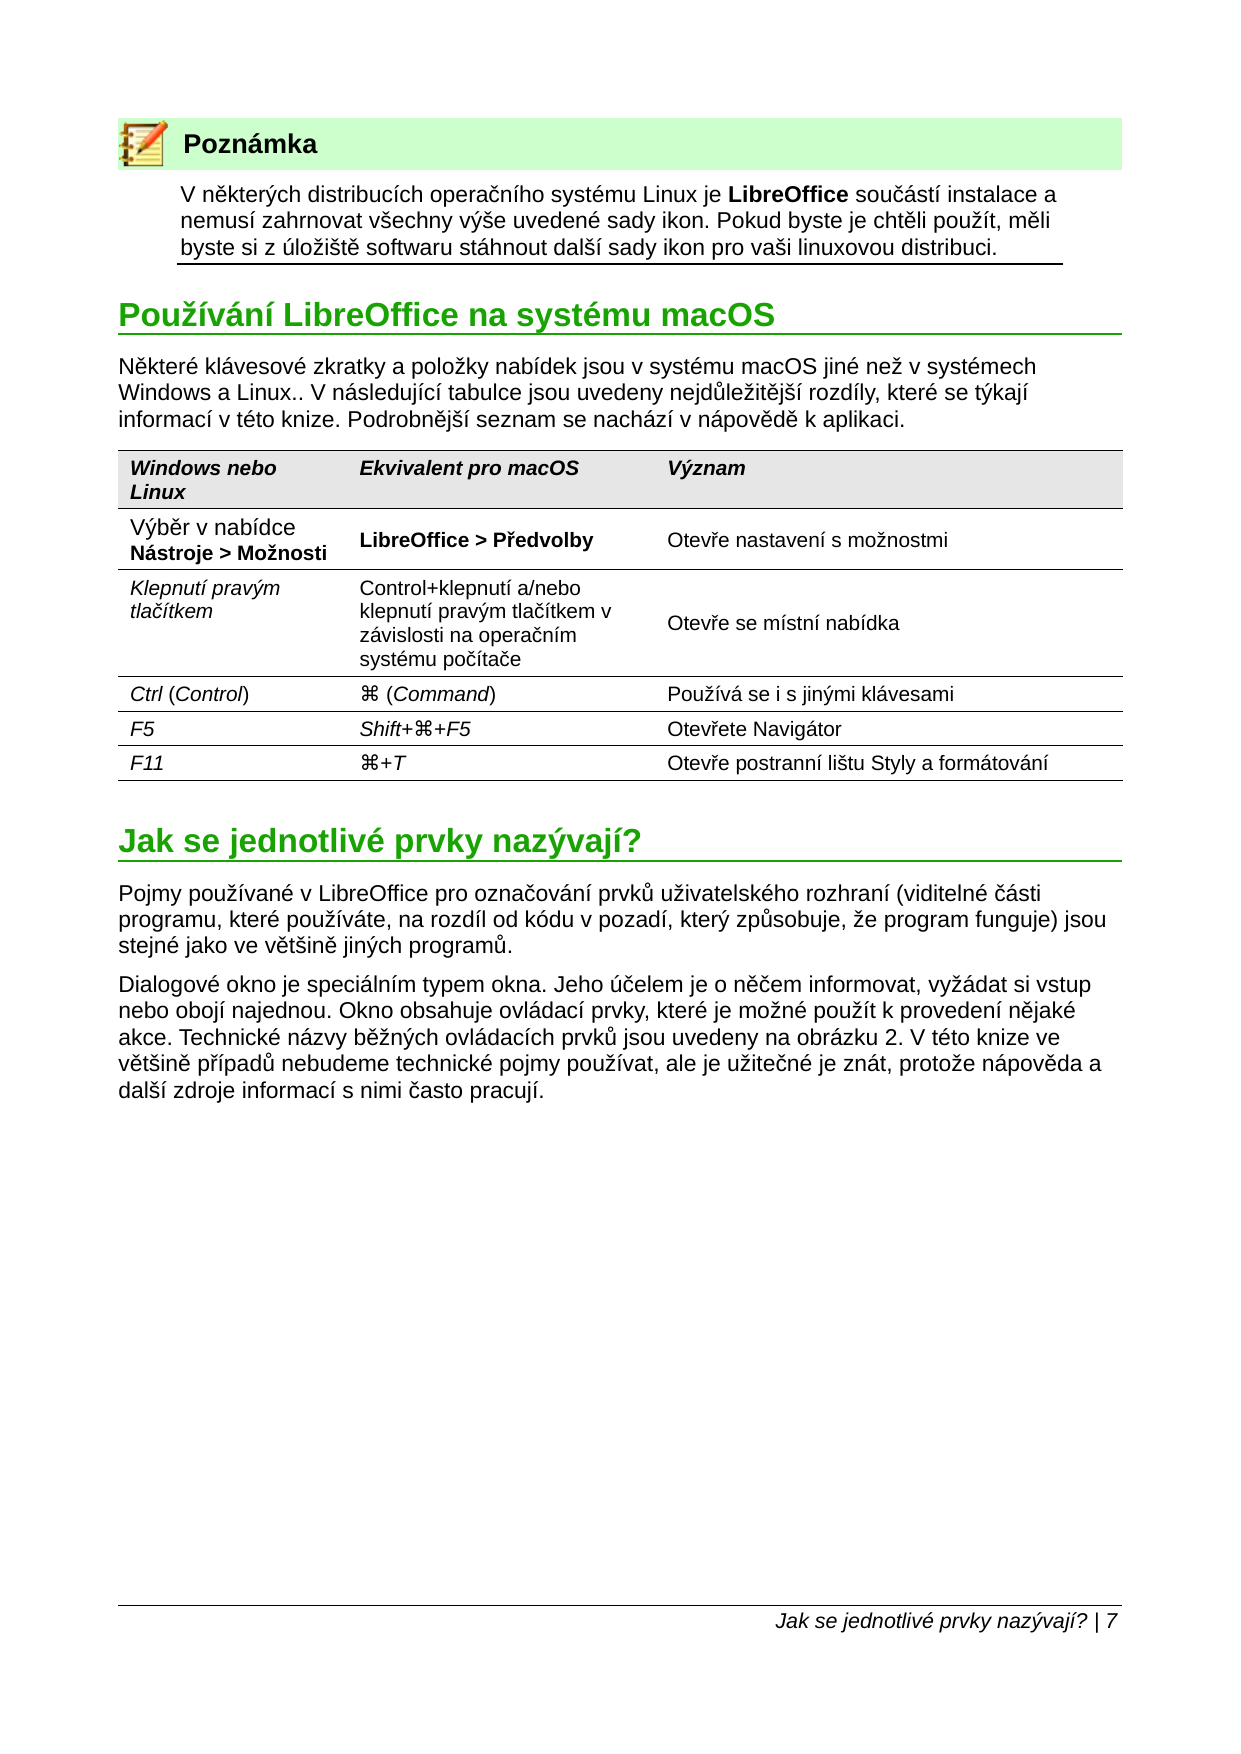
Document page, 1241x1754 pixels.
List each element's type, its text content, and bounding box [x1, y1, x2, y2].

table_cell ⌘+T [348, 746, 655, 780]
table_header Ekvivalent pro macOS [348, 451, 655, 508]
text Některé klávesové zkratky a položky nabídek jsou v systému macOS jiné než v systémech Windows a Linux.. V následující tabulce jsou uvedeny nejdůležitější rozdíly, které se týkají informací v této knize. Podrobnější seznam se nachází v nápovědě k aplikaci. [118, 353, 1122, 432]
table_cell Výběr v nabídce Nástroje > Možnosti [118, 509, 348, 569]
text Dialogové okno je speciálním typem okna. Jeho účelem je o něčem informovat, vyžádat si vstup nebo obojí najednou. Okno obsahuje ovládací prvky, které je možné použít k provedení nějaké akce. Technické názvy běžných ovládacích prvků jsou uvedeny na obrázku 2. V této knize ve většině případů nebudeme technické pojmy používat, ale je užitečné je znát, protože nápověda a další zdroje informací s nimi často pracují. [118, 971, 1122, 1103]
table_cell Používá se i s jinými klávesami [655, 677, 1123, 711]
table_cell Otevře postranní lištu Styly a formátování [655, 746, 1123, 780]
table_cell Control+klepnutí a/nebo klepnutí pravým tlačítkem v závislosti na operačním systému počítače [348, 570, 655, 676]
table_cell Ctrl (Control) [118, 677, 348, 711]
table_cell ⌘ (Command) [348, 677, 655, 711]
text Pojmy používané v LibreOffice pro označování prvků uživatelského rozhraní (viditelné části programu, které používáte, na rozdíl od kódu v pozadí, který způsobuje, že program funguje) jsou stejné jako ve většině jiných programů. [118, 879, 1122, 959]
subtitle Používání LibreOffice na systému macOS [118, 294, 1122, 333]
table_cell Otevřete Navigátor [655, 712, 1123, 745]
subtitle Poznámka [118, 118, 1122, 170]
table_cell Shift+⌘+F5 [348, 712, 655, 745]
table_cell Klepnutí pravým tlačítkem [118, 570, 348, 676]
subtitle Jak se jednotlivé prvky nazývají? [118, 821, 1122, 860]
table_cell F5 [118, 712, 348, 745]
table_cell Otevře se místní nabídka [655, 570, 1123, 676]
text V některých distribucích operačního systému Linux je LibreOffice součástí instalace a nemusí zahrnovat všechny výše uvedené sady ikon. Pokud byste je chtěli použít, měli byste si z úložiště softwaru stáhnout další sady ikon pro vaši linuxovou distribuci. [177, 178, 1063, 263]
table_cell LibreOffice > Předvolby [348, 509, 655, 569]
table_cell Otevře nastavení s možnostmi [655, 509, 1123, 569]
table_header Význam [655, 451, 1123, 508]
table_header Windows nebo Linux [118, 451, 348, 508]
picture [119, 119, 170, 170]
table_cell F11 [118, 746, 348, 780]
